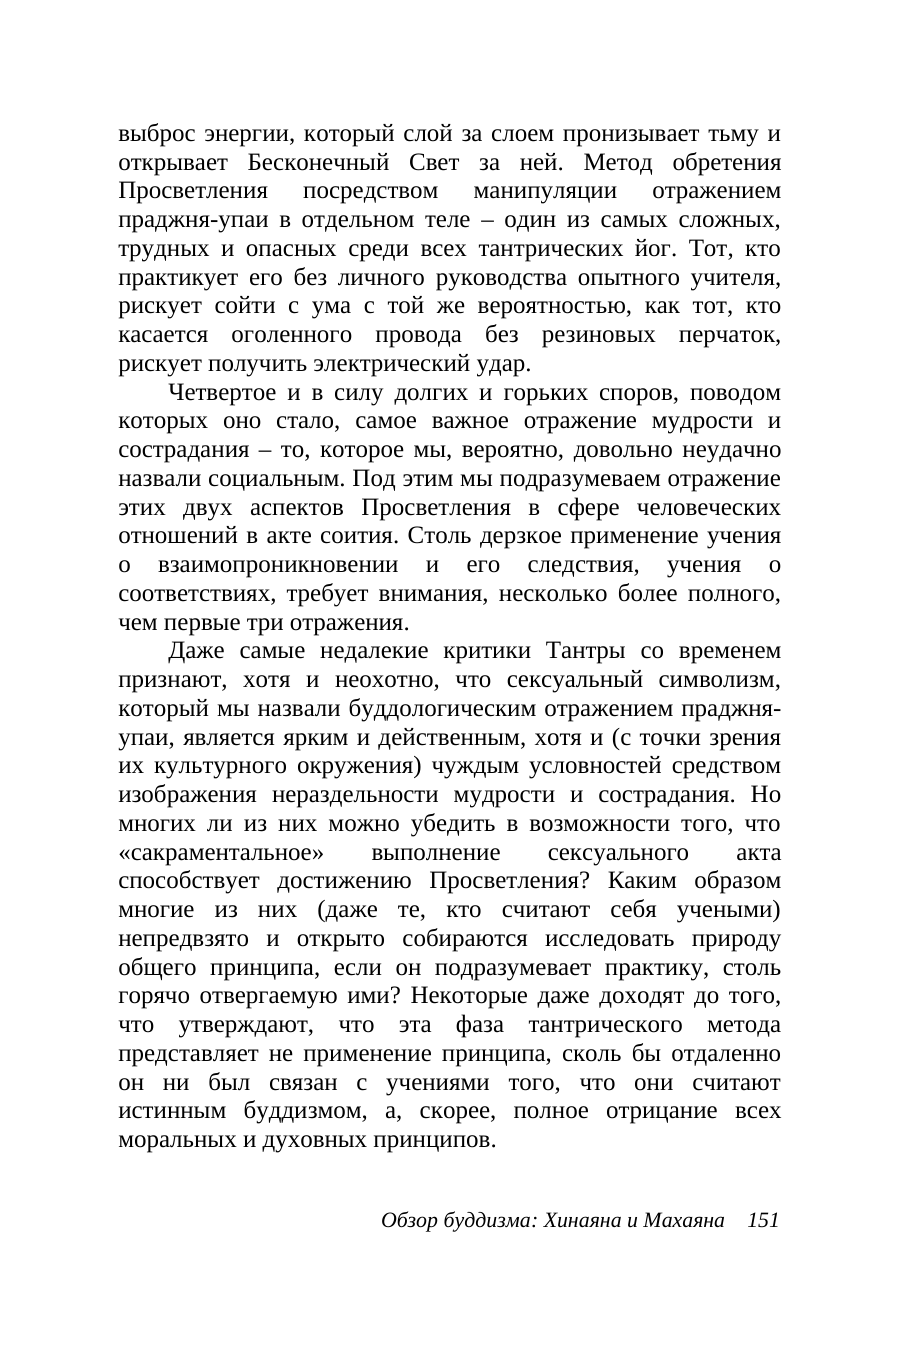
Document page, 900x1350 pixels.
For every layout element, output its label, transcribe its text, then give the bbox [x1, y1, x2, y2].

text Даже самые недалекие критики Тантры со временем признают, хотя и неохотно, что сексуальный символизм, который мы назвали буддологическим отражением праджня-упаи, является ярким и действенным, хотя и (с точки зрения их культурного окружения) чуждым условностей средством изображения нераздельности мудрости и сострадания. Но многих ли из них можно убедить в возможности того, что «сакраментальное» выполнение сексуального акта способствует достижению Просветления? Каким образом многие из них (даже те, кто считают себя учеными) непредвзято и открыто собираются исследовать природу общего принципа, если он подразумевает практику, столь горячо отвергаемую ими? Некоторые даже доходят до того, что утверждают, что эта фаза тантрического метода представляет не применение принципа, сколь бы отдаленно он ни был связан с учениями того, что они считают истинным буддизмом, а, скорее, полное отрицание всех моральных и духовных принципов. [118, 636, 782, 1153]
text Четвертое и в силу долгих и горьких споров, поводом которых оно стало, самое важное отражение мудрости и сострадания – то, которое мы, вероятно, довольно неудачно назвали социальным. Под этим мы подразумеваем отражение этих двух аспектов Просветления в сфере человеческих отношений в акте соития. Столь дерзкое применение учения о взаимопроникновении и его следствия, учения о соответствиях, требует внимания, несколько более полного, чем первые три отражения. [118, 377, 782, 636]
text выброс энергии, который слой за слоем пронизывает тьму и открывает Бесконечный Свет за ней. Метод обретения Просветления посредством манипуляции отражением праджня-упаи в отдельном теле – один из самых сложных, трудных и опасных среди всех тантрических йог. Тот, кто практикует его без личного руководства опытного учителя, рискует сойти с ума с той же вероятностью, как тот, кто касается оголенного провода без резиновых перчаток, рискует получить электрический удар. [118, 118, 782, 377]
